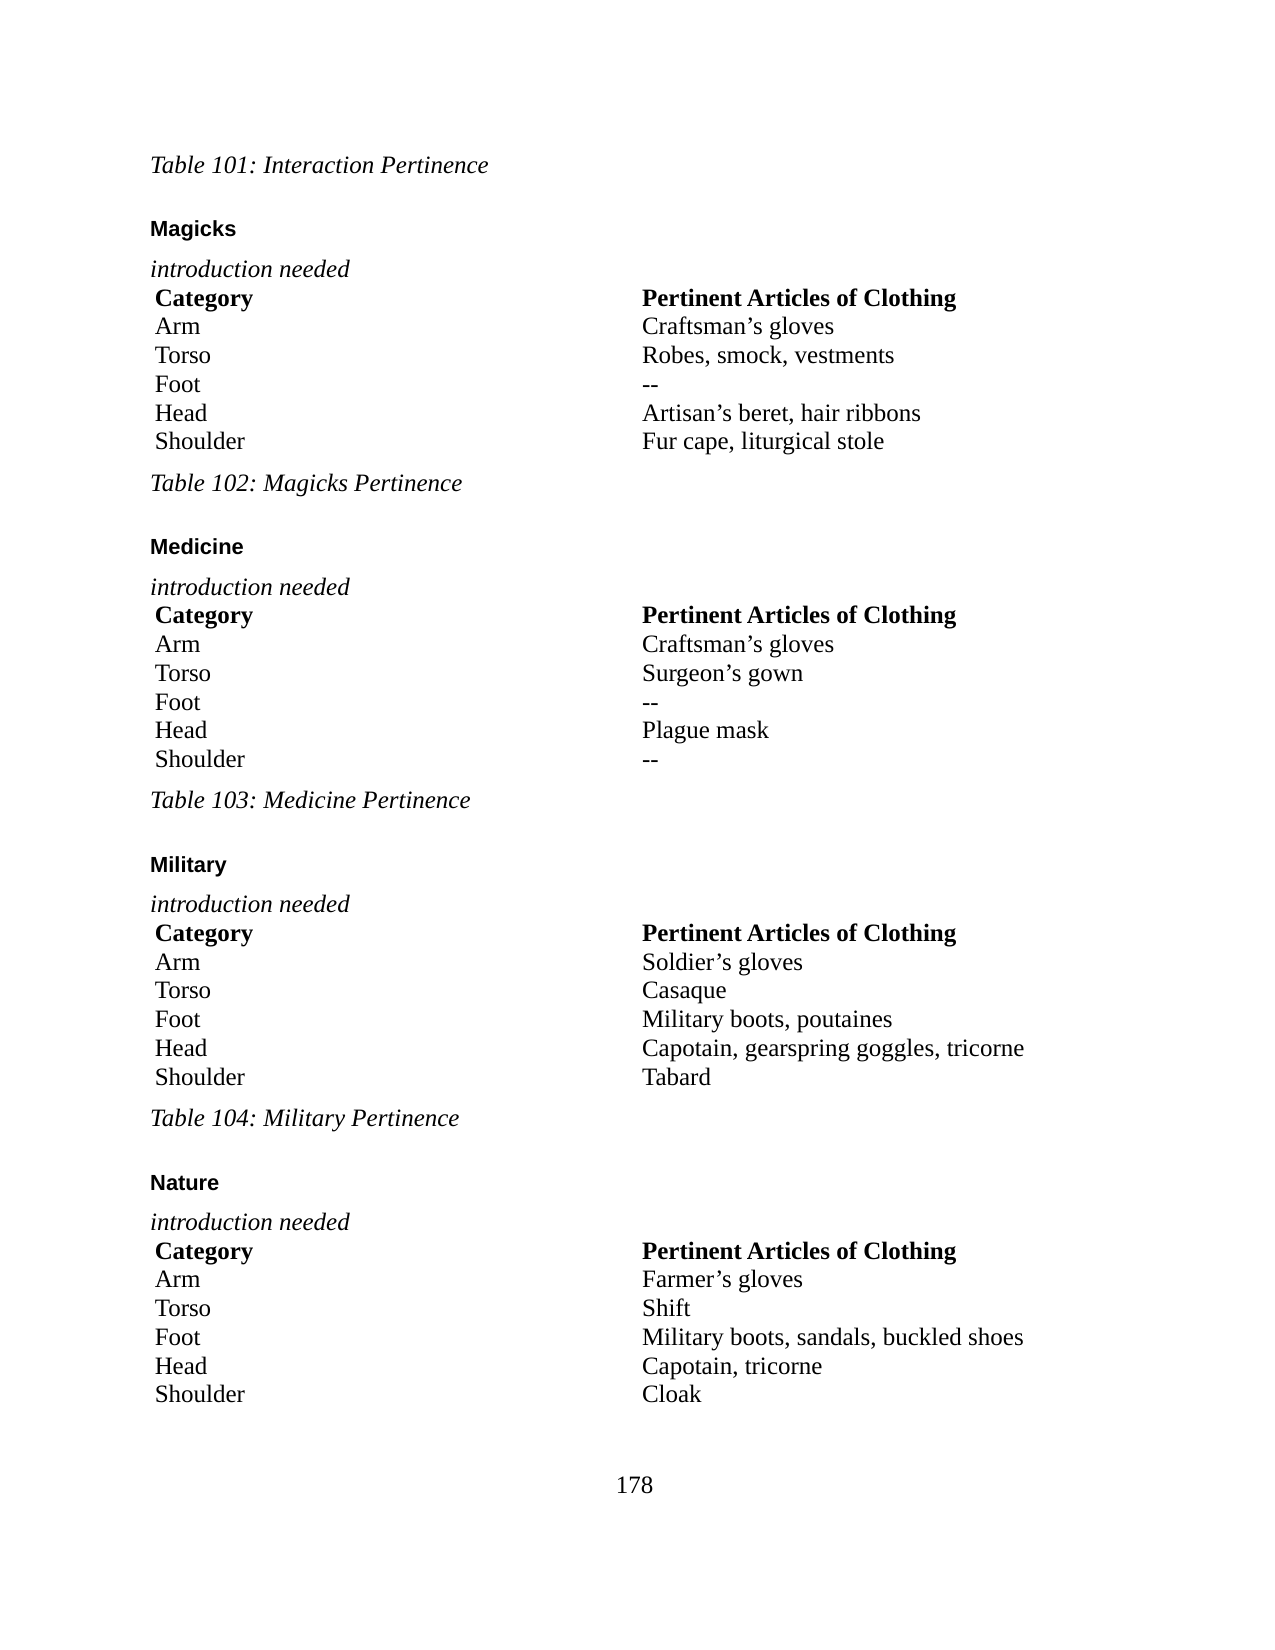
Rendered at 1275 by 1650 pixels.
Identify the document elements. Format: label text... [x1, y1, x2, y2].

subtitle Magicks [150, 216, 1125, 241]
subtitle Military [150, 852, 1125, 877]
table_cell Tabard [638, 1062, 1125, 1091]
text Table 104: Military Pertinence [150, 1103, 1125, 1132]
table_cell Surgeon’s gown [638, 658, 1125, 687]
table_cell Arm [150, 311, 637, 340]
text introduction needed [150, 1207, 1125, 1236]
table_cell Foot [150, 369, 637, 398]
table_cell Military boots, sandals, buckled shoes [638, 1322, 1125, 1351]
table_cell Head [150, 1351, 637, 1379]
table_header Pertinent Articles of Clothing [638, 918, 1125, 947]
table_cell Capotain, tricorne [638, 1351, 1125, 1379]
subtitle Nature [150, 1169, 1125, 1194]
table_cell Capotain, gearspring goggles, tricorne [638, 1033, 1125, 1062]
table_cell Shoulder [150, 744, 637, 773]
table_cell Shift [638, 1293, 1125, 1322]
table_header Category [150, 600, 637, 629]
table_cell Foot [150, 1004, 637, 1033]
table_cell Foot [150, 687, 637, 715]
table_cell -- [638, 369, 1125, 398]
table_header Pertinent Articles of Clothing [638, 283, 1125, 311]
table_cell Foot [150, 1322, 637, 1351]
table_header Category [150, 283, 637, 311]
table_header Pertinent Articles of Clothing [638, 1236, 1125, 1264]
table_header Pertinent Articles of Clothing [638, 600, 1125, 629]
table_cell Soldier’s gloves [638, 947, 1125, 976]
text introduction needed [150, 254, 1125, 283]
table_cell Craftsman’s gloves [638, 629, 1125, 658]
table_header Category [150, 918, 637, 947]
table_cell Torso [150, 976, 637, 1004]
table_cell Head [150, 715, 637, 744]
table_cell Torso [150, 340, 637, 369]
table_cell Arm [150, 629, 637, 658]
table_cell Shoulder [150, 1380, 637, 1408]
subtitle Medicine [150, 534, 1125, 559]
text Table 101: Interaction Pertinence [150, 150, 1125, 179]
text introduction needed [150, 572, 1125, 600]
text Table 102: Magicks Pertinence [150, 468, 1125, 496]
table_cell Farmer’s gloves [638, 1265, 1125, 1293]
table_cell Head [150, 1033, 637, 1062]
table_cell Fur cape, liturgical stole [638, 426, 1125, 455]
table_cell Cloak [638, 1380, 1125, 1408]
table_cell Torso [150, 1293, 637, 1322]
table_header Category [150, 1236, 637, 1264]
table_cell Plague mask [638, 715, 1125, 744]
table_cell Shoulder [150, 426, 637, 455]
table_cell Artisan’s beret, hair ribbons [638, 398, 1125, 426]
table_cell Casaque [638, 976, 1125, 1004]
text Table 103: Medicine Pertinence [150, 785, 1125, 814]
table_cell Arm [150, 1265, 637, 1293]
table_cell Torso [150, 658, 637, 687]
table_cell Military boots, poutaines [638, 1004, 1125, 1033]
table_cell Arm [150, 947, 637, 976]
table_cell Craftsman’s gloves [638, 311, 1125, 340]
table_cell Robes, smock, vestments [638, 340, 1125, 369]
table_cell Shoulder [150, 1062, 637, 1091]
table_cell -- [638, 687, 1125, 715]
table_cell -- [638, 744, 1125, 773]
text introduction needed [150, 889, 1125, 918]
table_cell Head [150, 398, 637, 426]
